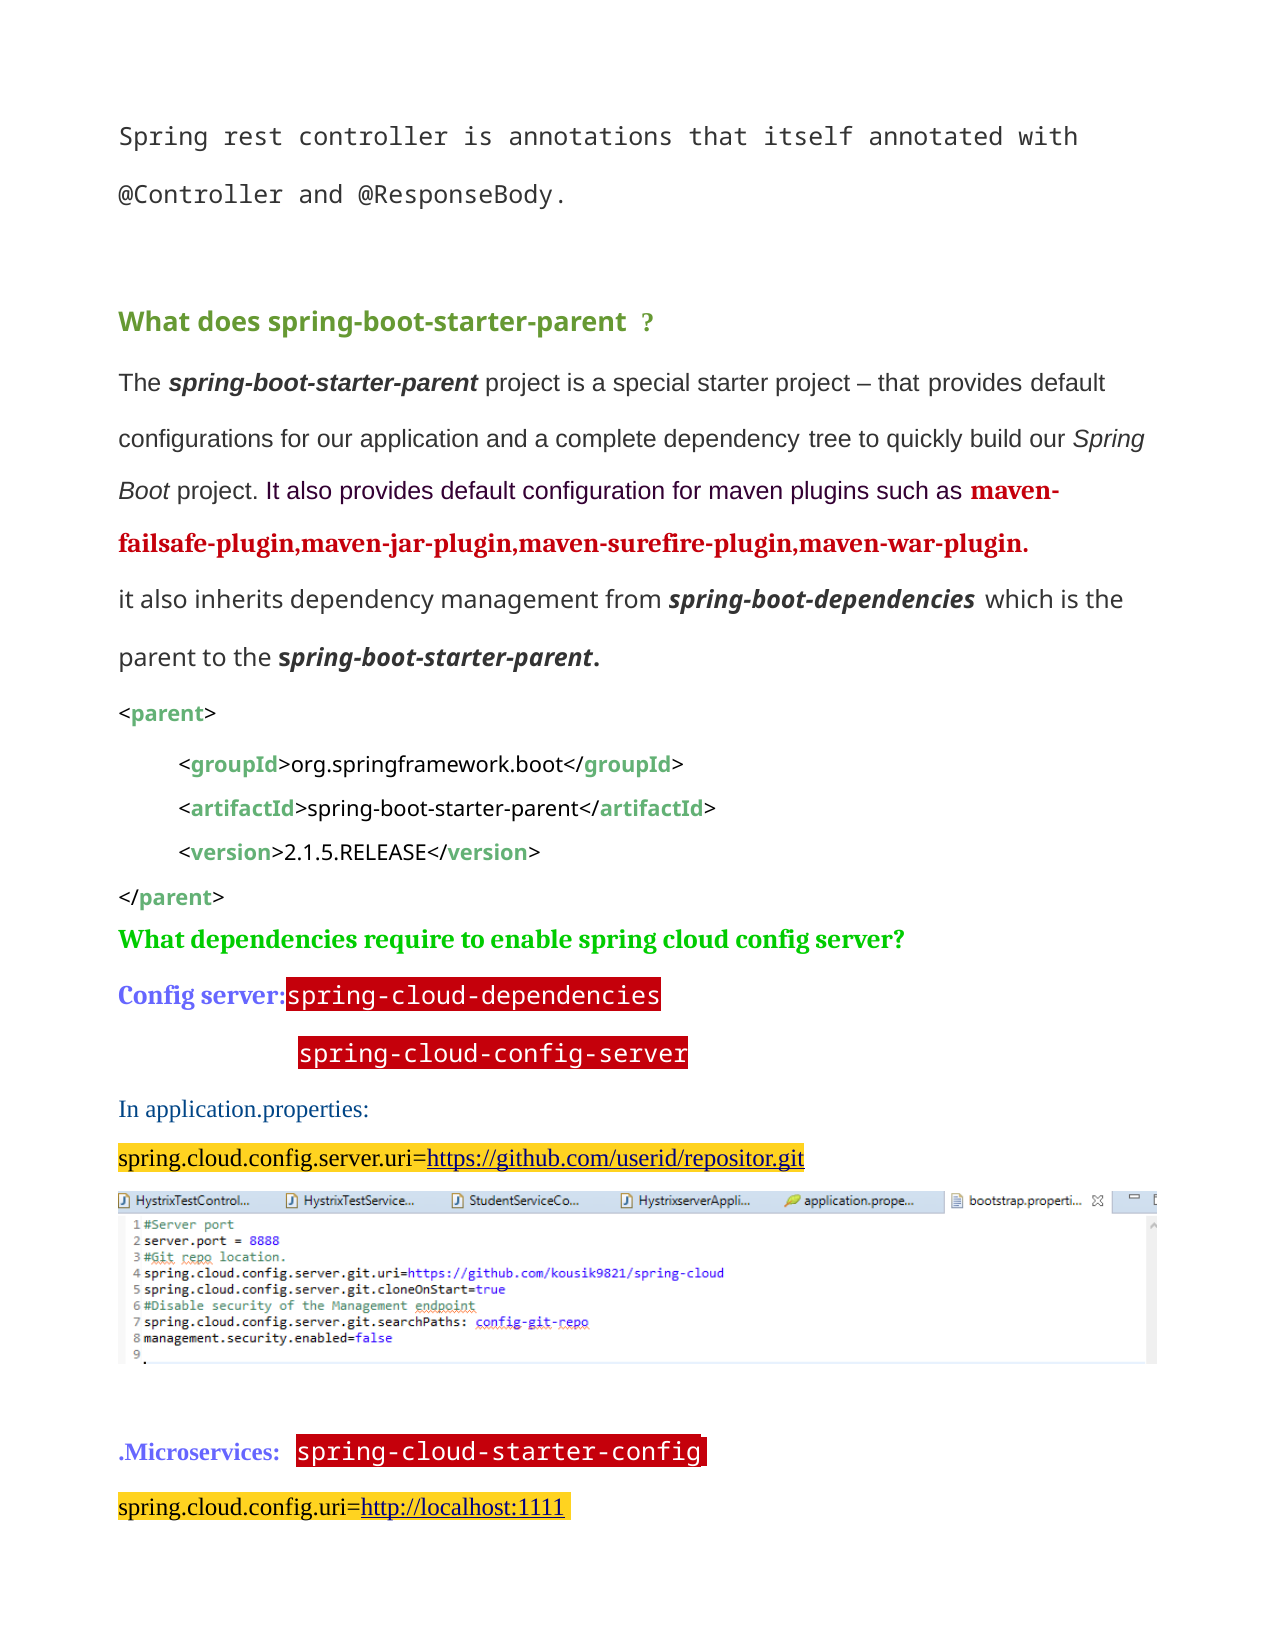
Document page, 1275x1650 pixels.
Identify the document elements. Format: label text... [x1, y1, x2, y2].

text </parent> [118, 882, 1157, 911]
text it also inherits dependency management from spring-boot-dependencies which is the parent to the spring-boot-starter-parent. [118, 582, 1157, 674]
text <artifactId>spring-boot-starter-parent</artifactId> [118, 793, 1157, 824]
text spring.cloud.config.server.uri=https://github.com/userid/repositor.git [118, 1143, 1157, 1172]
text spring-cloud-config-servering-cloud-dependencies [118, 1036, 1157, 1069]
text Config server:spring-cloud-dependencies [118, 977, 1157, 1011]
text What dependencies require to enable spring cloud config server? [118, 924, 1157, 955]
text spring.cloud.config.uri=http://localhost:1111 [118, 1492, 1157, 1520]
text What does spring-boot-starter-parent ? [118, 302, 1157, 339]
text <groupId>org.springframework.boot</groupId> [118, 749, 1157, 780]
text The spring-boot-starter-parent project is a special starter project – that provides default configurations for our application and a complete dependency tree to quickly build our Spring Boot project. It also provides default configuration for maven plugins such as maven-failsafe-plugin,maven-jar-plugin,maven-surefire-plugin,maven-war-plugin. [118, 365, 1157, 559]
picture [118, 1191, 1157, 1364]
text <version>2.1.5.RELEASE</version> [118, 837, 1157, 868]
text Spring rest controller is annotations that itself annotated with @Controller and @ResponseBody. [118, 118, 1157, 210]
text In application.properties: [118, 1094, 1157, 1122]
text .Microservices:sspring-cloud-starter-config [118, 1433, 1157, 1467]
text <parent> [118, 698, 1157, 728]
